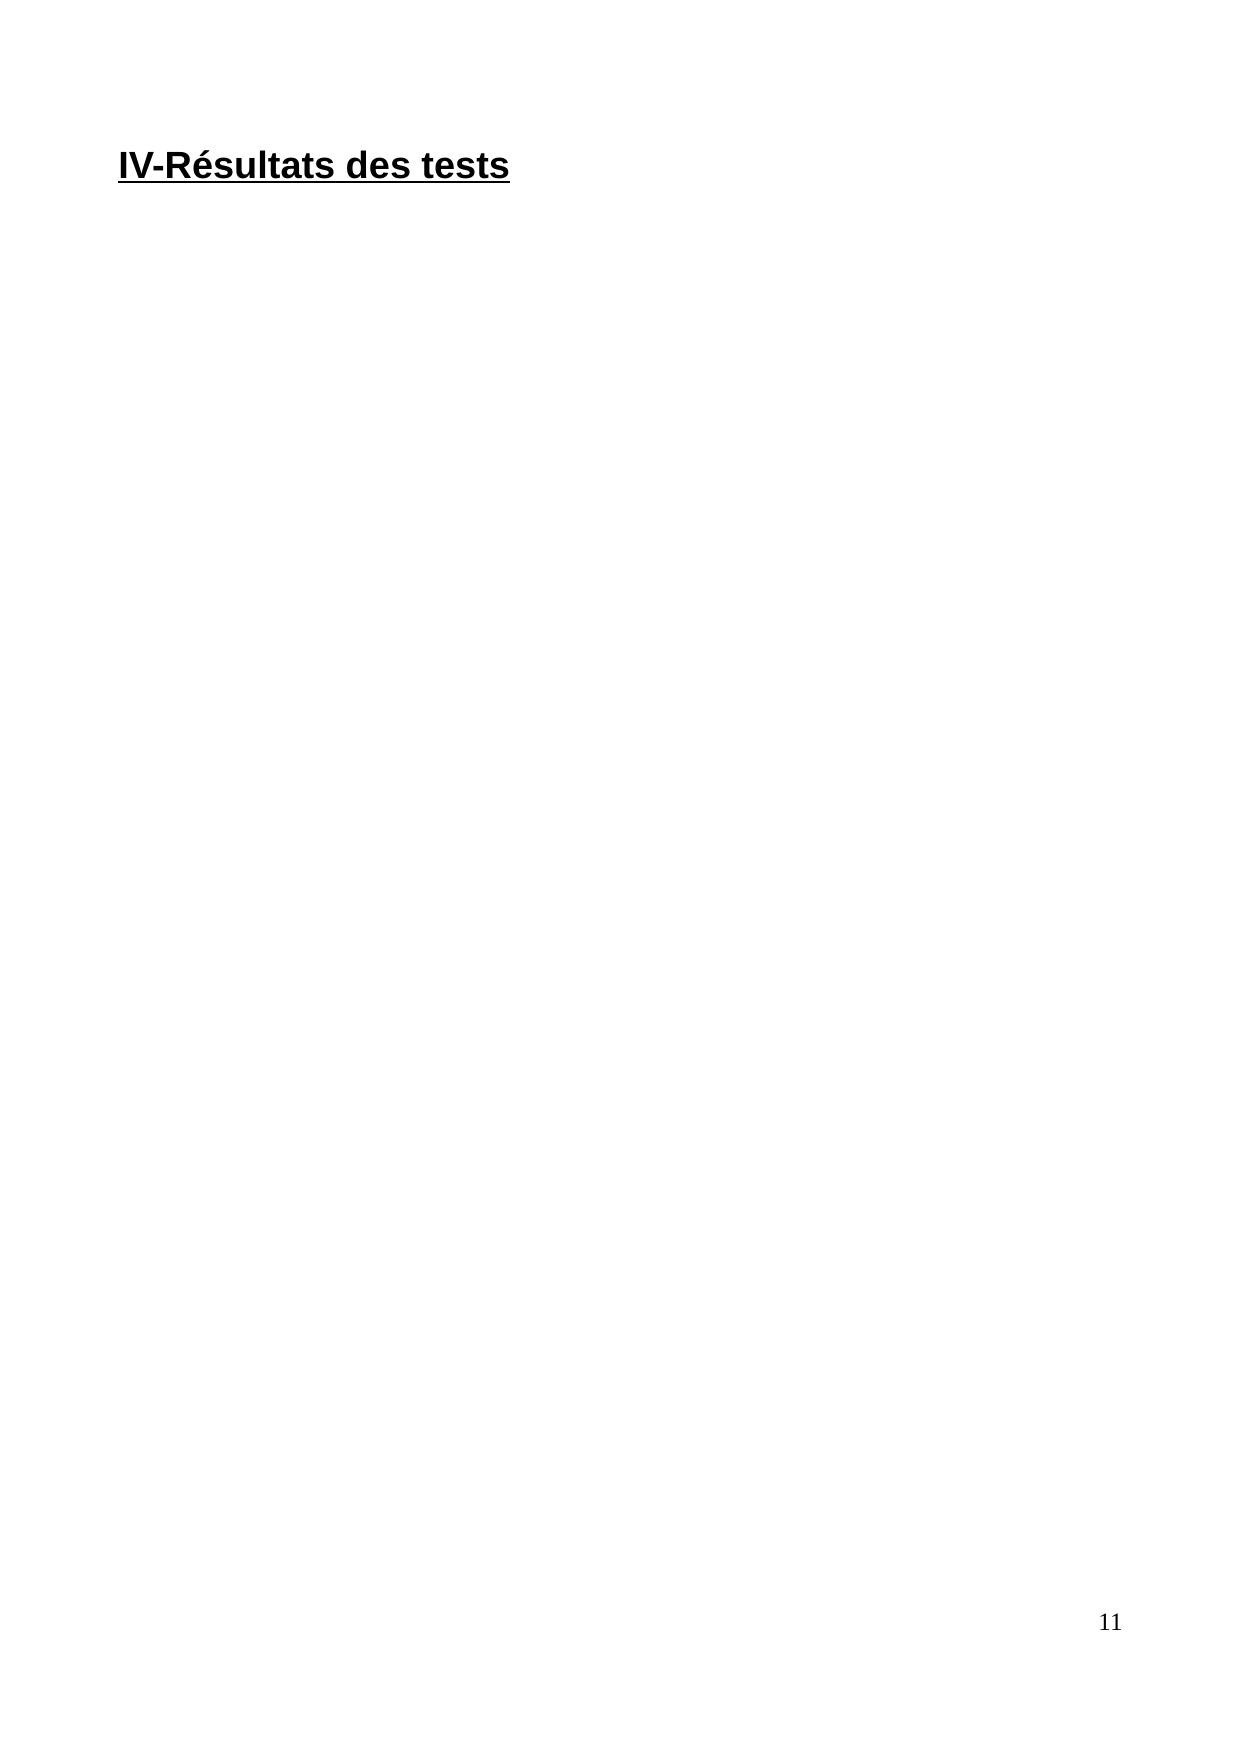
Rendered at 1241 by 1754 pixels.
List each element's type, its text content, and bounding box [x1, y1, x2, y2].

subtitle IV-Résultats des tests [118, 143, 1122, 187]
